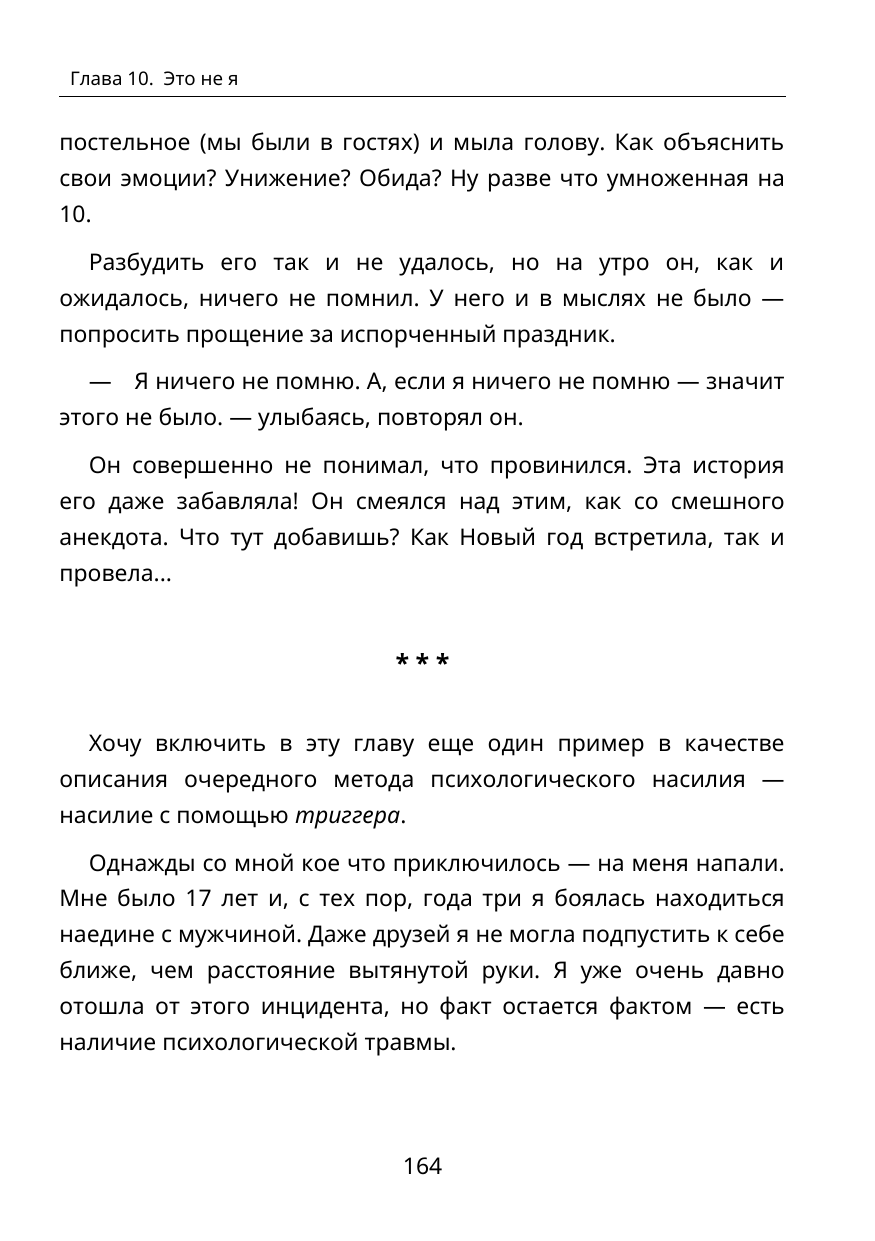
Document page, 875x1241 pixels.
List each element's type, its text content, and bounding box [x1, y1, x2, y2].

text Хочу включить в эту главу еще один пример в качестве описания очередного метода психологического насилия — насилие с помощью триггера. [59, 727, 786, 830]
text Разбудить его так и не удалось, но на утро он, как и ожидалось, ничего не помнил. У него и в мыслях не было — попросить прощение за испорченный праздник. [59, 246, 786, 349]
text Он совершенно не понимал, что провинился. Эта история его даже забавляла! Он смеялся над этим, как со смешного анекдота. Что тут добавишь? Как Новый год встретила, так и провела... [59, 449, 786, 588]
subtitle * * * [59, 646, 786, 680]
text постельное (мы были в гостях) и мыла голову. Как объяснить свои эмоции? Унижение? Обида? Ну разве что умноженная на 10. [59, 126, 786, 229]
list Я ничего не помню. А, если я ничего не помню — значит этого не было. — улыбаясь, повторял он. [59, 365, 786, 432]
text Однажды со мной кое что приключилось — на меня напали. Мне было 17 лет и, с тех пор, года три я боялась находиться наедине с мужчиной. Даже друзей я не могла подпустить к себе ближе, чем расстояние вытянутой руки. Я уже очень давно отошла от этого инцидента, но факт остается фактом — есть наличие психологической травмы. [59, 846, 786, 1057]
